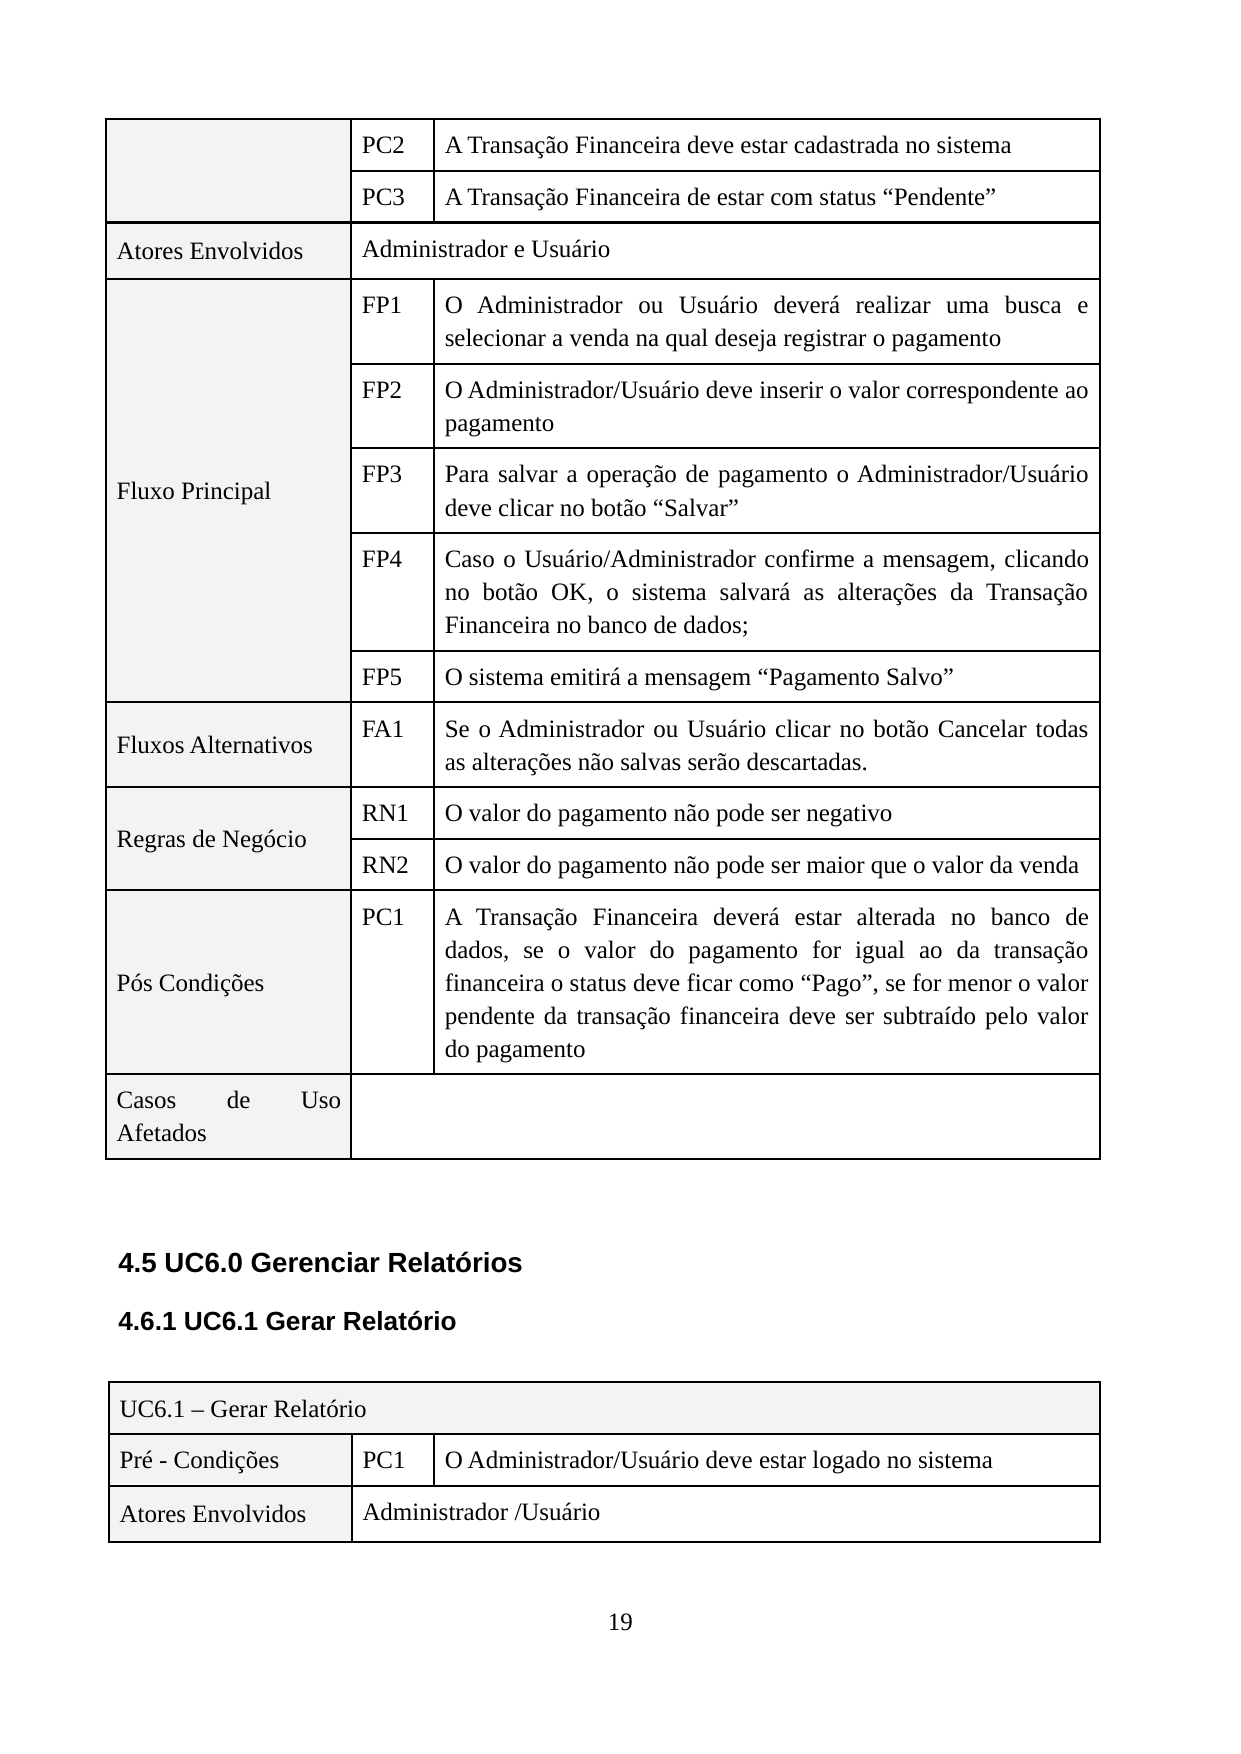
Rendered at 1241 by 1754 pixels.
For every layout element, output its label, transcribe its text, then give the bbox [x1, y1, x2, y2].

table_cell O valor do pagamento não pode ser maior que o valor da venda [435, 840, 1099, 889]
table_cell Atores Envolvidos [107, 224, 350, 278]
table_cell PC1 [352, 891, 433, 1073]
table_cell FP3 [352, 449, 433, 532]
table_cell O sistema emitirá a mensagem “Pagamento Salvo” [435, 652, 1099, 701]
table_cell O Administrador ou Usuário deverá realizar uma busca e selecionar a venda na qual deseja registrar o pagamento [435, 280, 1099, 362]
table_cell Regras de Negócio [107, 788, 350, 889]
table_cell Caso o Usuário/Administrador confirme a mensagem, clicando no botão OK, o sistema salvará as alterações da Transação Financeira no banco de dados; [435, 534, 1099, 649]
table_cell FP1 [352, 280, 433, 362]
table_cell Se o Administrador ou Usuário clicar no botão Cancelar todas as alterações não salvas serão descartadas. [435, 703, 1099, 786]
table_cell Fluxo Principal [107, 280, 350, 701]
table_cell Casos de Uso Afetados [107, 1075, 350, 1158]
table_cell A Transação Financeira deve estar cadastrada no sistema [435, 120, 1099, 170]
table_cell O Administrador/Usuário deve inserir o valor correspondente ao pagamento [435, 365, 1099, 447]
table_cell PC1 [353, 1435, 433, 1484]
table_cell [352, 1075, 1099, 1158]
table_cell O valor do pagamento não pode ser negativo [435, 788, 1099, 837]
table_cell Administrador /Usuário [353, 1487, 1099, 1541]
table_cell FP4 [352, 534, 433, 649]
table_cell Para salvar a operação de pagamento o Administrador/Usuário deve clicar no botão “Salvar” [435, 449, 1099, 532]
table_cell A Transação Financeira deverá estar alterada no banco de dados, se o valor do pagamento for igual ao da transação financeira o status deve ficar como “Pago”, se for menor o valor pendente da transação financeira deve ser subtraído pelo valor do pagamento [435, 891, 1099, 1073]
table_cell FP2 [352, 365, 433, 447]
subtitle 4.5 UC6.0 Gerenciar Relatórios [118, 1247, 1122, 1278]
table_cell Fluxos Alternativos [107, 703, 350, 786]
table_cell O Administrador/Usuário deve estar logado no sistema [435, 1435, 1099, 1484]
table_cell A Transação Financeira de estar com status “Pendente” [435, 172, 1099, 221]
table_cell Pós Condições [107, 891, 350, 1073]
table_cell Administrador e Usuário [352, 224, 1099, 278]
subtitle 4.6.1 UC6.1 Gerar Relatório [118, 1306, 1122, 1336]
table_cell Atores Envolvidos [110, 1487, 351, 1541]
table_cell PC3 [352, 172, 433, 221]
table_cell Pré - Condições [110, 1435, 351, 1484]
table_cell RN2 [352, 840, 433, 889]
table_header UC6.1 – Gerar Relatório [110, 1383, 1099, 1433]
table_cell RN1 [352, 788, 433, 837]
table_cell PC2 [352, 120, 433, 170]
table_cell [107, 120, 350, 221]
table_cell FA1 [352, 703, 433, 786]
table_cell FP5 [352, 652, 433, 701]
